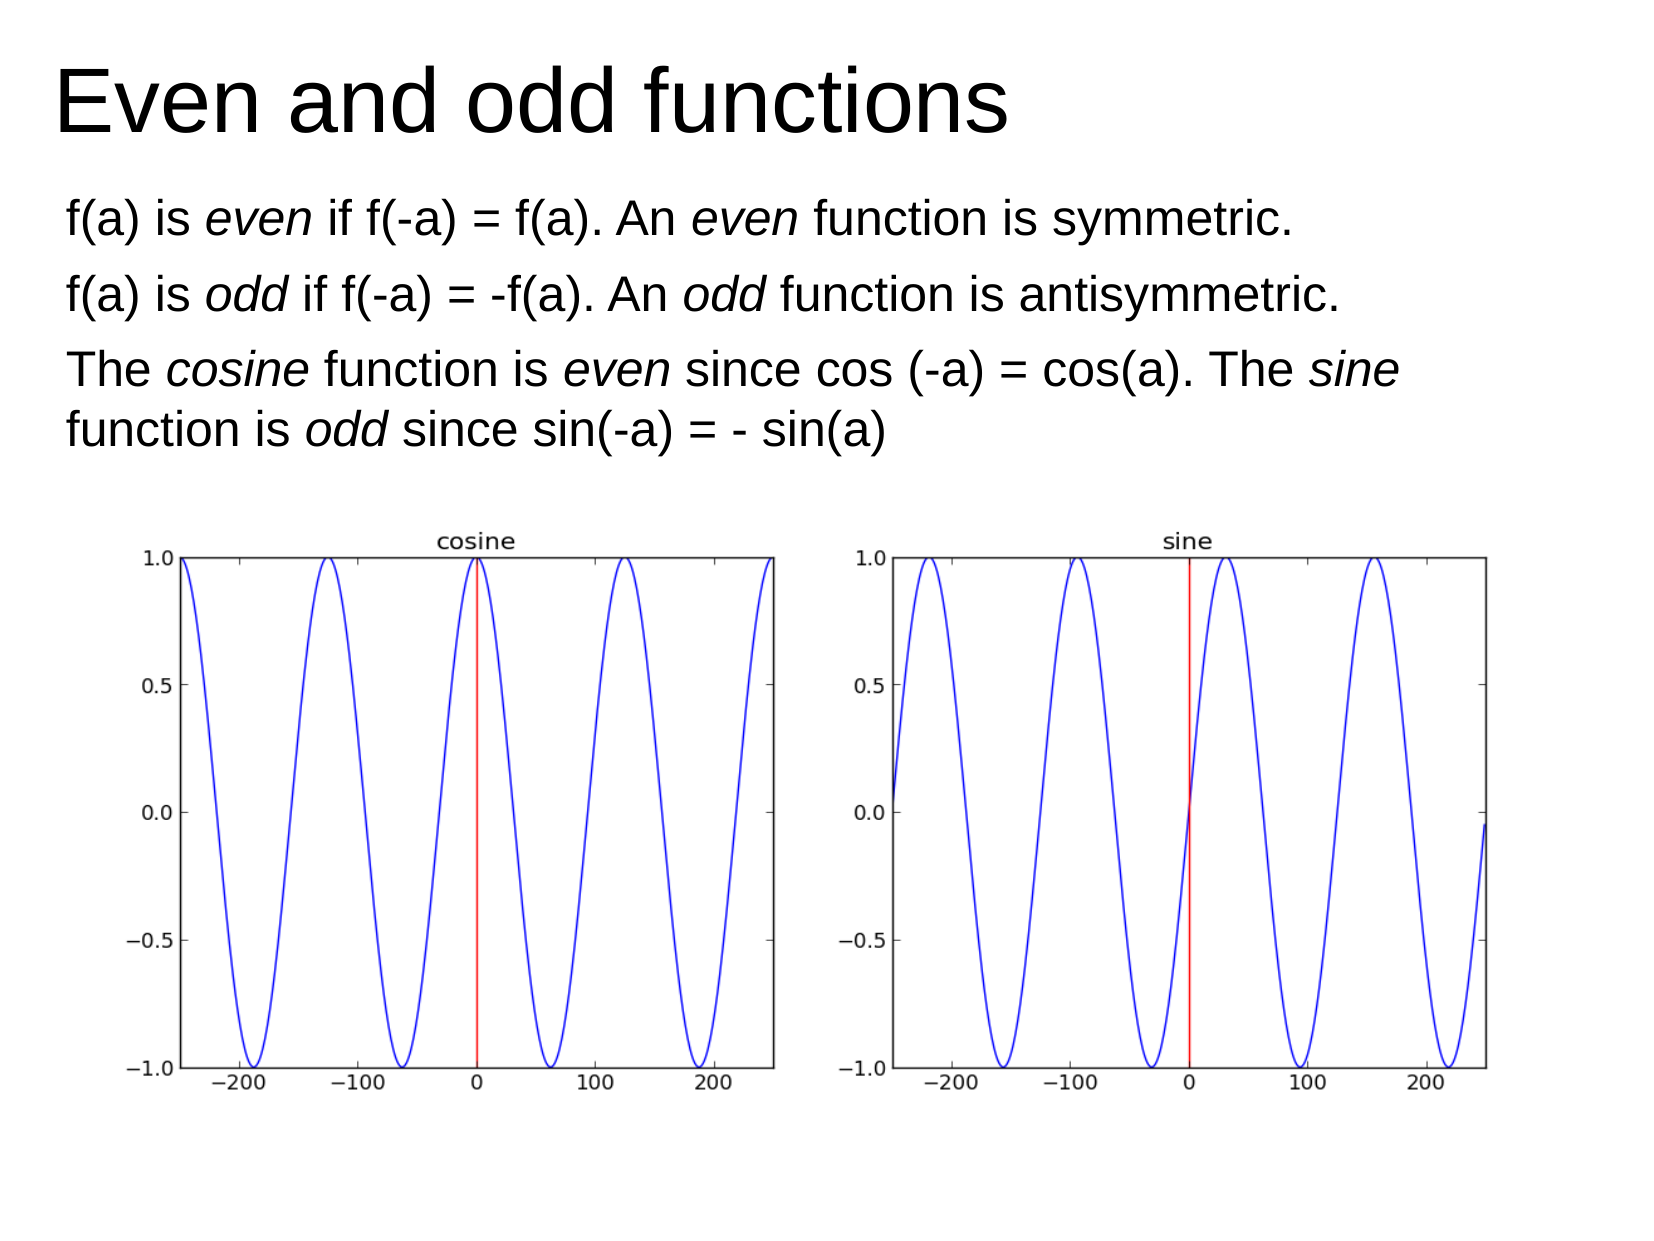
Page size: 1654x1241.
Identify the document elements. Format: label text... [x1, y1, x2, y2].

list f(a) is even if f(-a) = f(a). An even function is symmetric. f(a) is odd if f(-a) = -f(a). An odd function is antisymmetric. The cosine function is even since cos (-a) = cos(a). The sine function is odd since sin(-a) = - sin(a) [63, 180, 1519, 494]
picture [0, 494, 1654, 1131]
title Even and odd functions [53, 7, 1403, 195]
